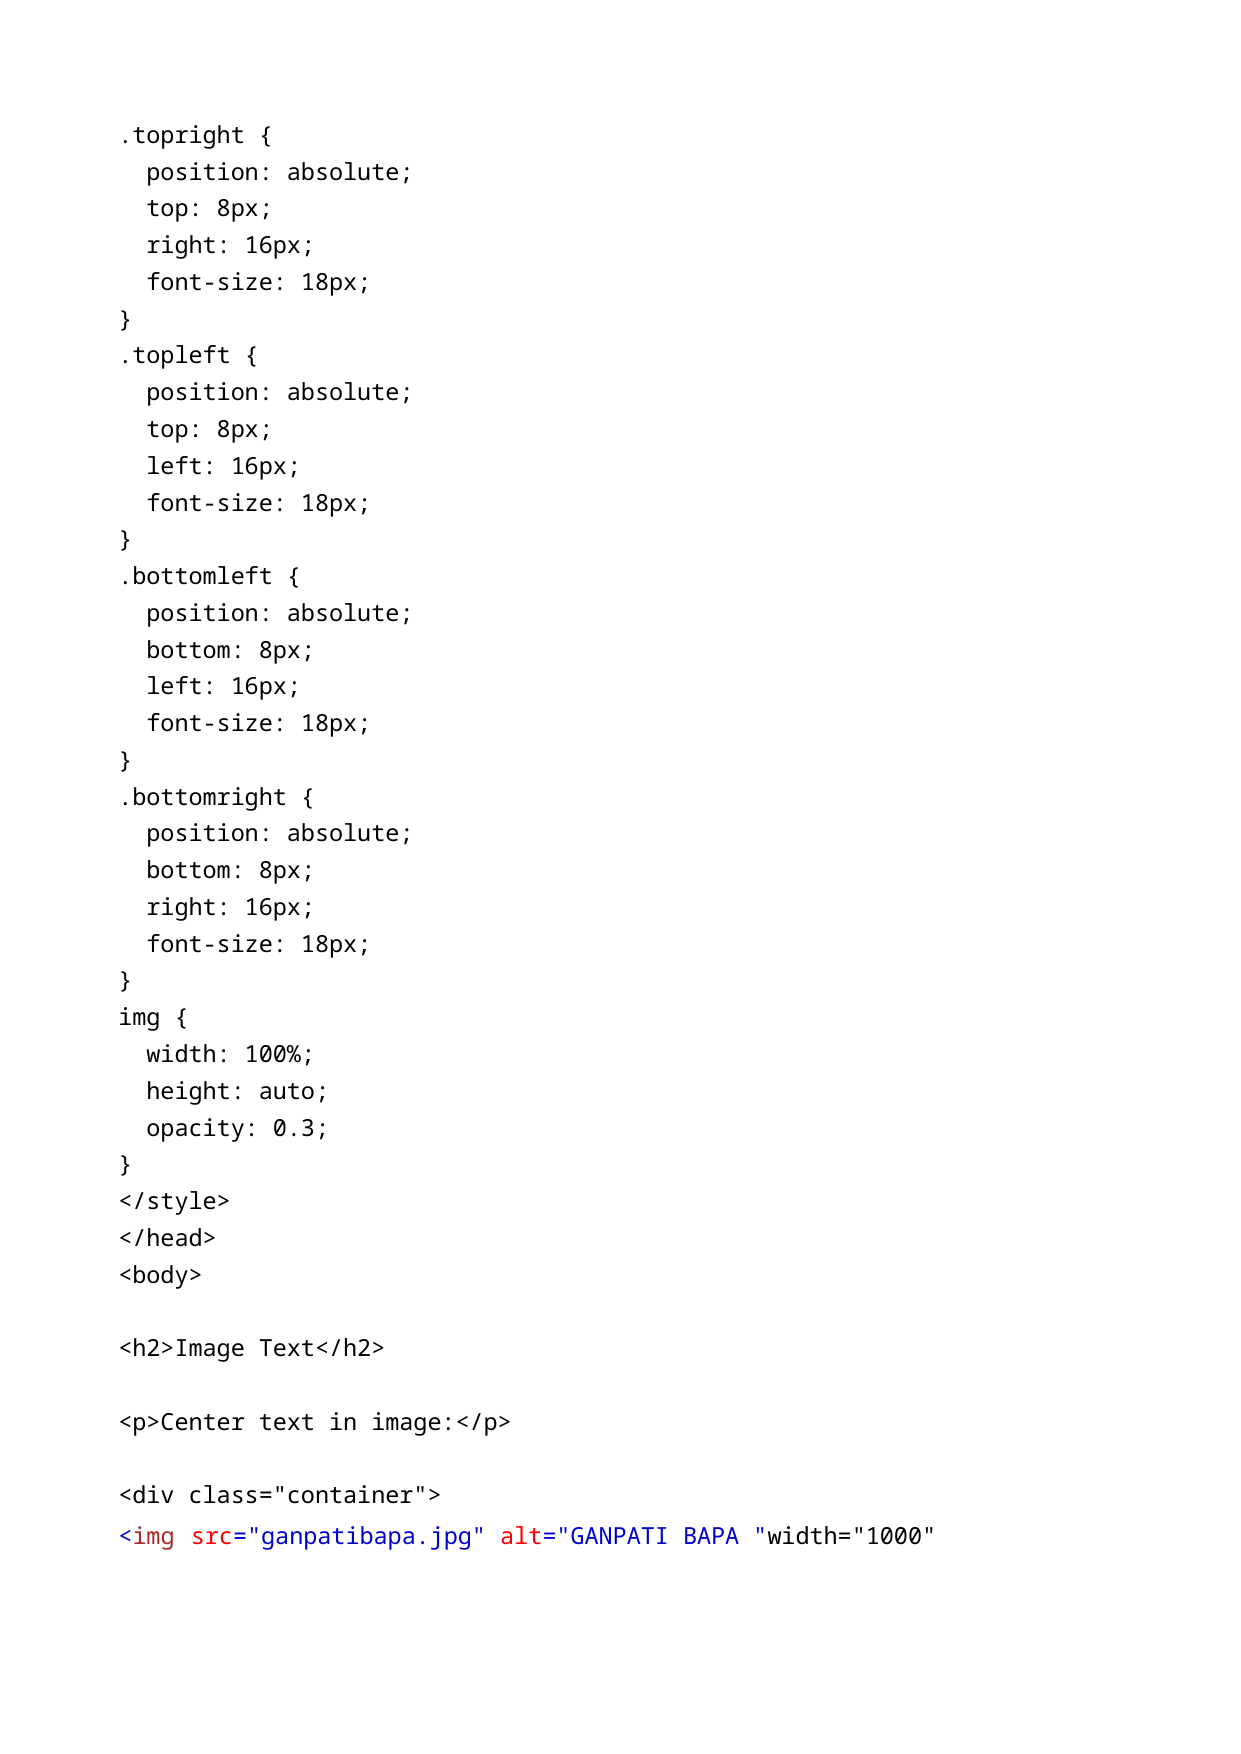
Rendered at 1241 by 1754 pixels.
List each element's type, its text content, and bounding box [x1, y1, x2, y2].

text position: absolute; [118, 596, 1122, 628]
text img { [118, 1001, 1122, 1033]
text right: 16px; [118, 228, 1122, 260]
text } [118, 743, 1122, 775]
text position: absolute; [118, 817, 1122, 849]
text </style> [118, 1184, 1122, 1216]
text <img src="ganpatibapa.jpg" alt="GANPATI BAPA "width="1000" [118, 1515, 1122, 1552]
text position: absolute; [118, 376, 1122, 407]
text .bottomleft { [118, 559, 1122, 591]
text } [118, 302, 1122, 334]
text opacity: 0.3; [118, 1111, 1122, 1143]
text font-size: 18px; [118, 706, 1122, 738]
text top: 8px; [118, 192, 1122, 224]
text right: 16px; [118, 890, 1122, 922]
text bottom: 8px; [118, 633, 1122, 665]
text font-size: 18px; [118, 486, 1122, 518]
text left: 16px; [118, 670, 1122, 702]
text <p>Center text in image:</p> [118, 1405, 1122, 1437]
text height: auto; [118, 1074, 1122, 1106]
text position: absolute; [118, 155, 1122, 187]
text left: 16px; [118, 449, 1122, 481]
text </head> [118, 1221, 1122, 1253]
text .topright { [118, 118, 1122, 150]
text } [118, 523, 1122, 554]
text .bottomright { [118, 780, 1122, 812]
text top: 8px; [118, 412, 1122, 444]
text } [118, 964, 1122, 996]
text font-size: 18px; [118, 927, 1122, 959]
text width: 100%; [118, 1037, 1122, 1069]
text .topleft { [118, 339, 1122, 371]
text <h2>Image Text</h2> [118, 1332, 1122, 1363]
text font-size: 18px; [118, 265, 1122, 297]
text bottom: 8px; [118, 853, 1122, 886]
text } [118, 1148, 1122, 1180]
text <body> [118, 1258, 1122, 1290]
text <div class="container"> [118, 1479, 1122, 1511]
